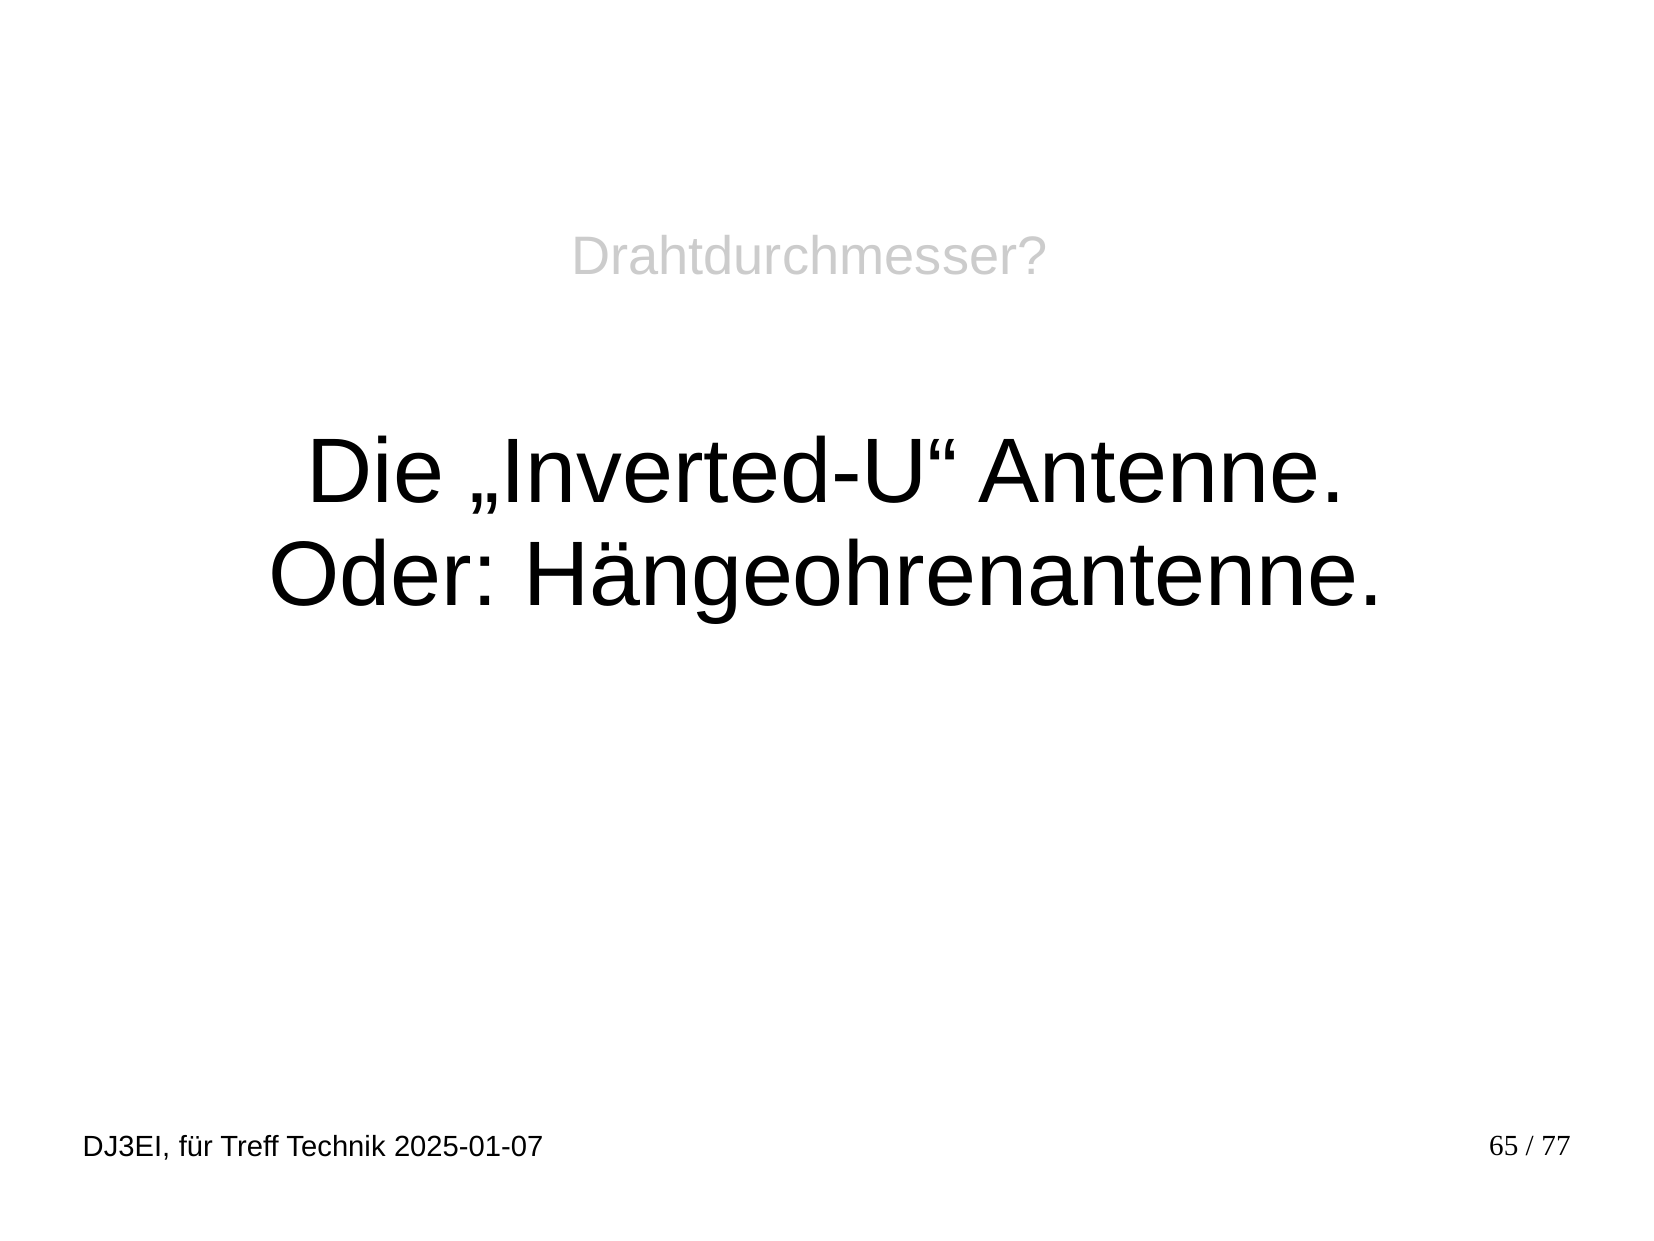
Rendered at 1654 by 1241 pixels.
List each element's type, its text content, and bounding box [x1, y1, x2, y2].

text_box Drahtdurchmesser? [556, 218, 1064, 294]
title Die „Inverted-U“ Antenne. Oder: Hängeohrenantenne. [82, 418, 1571, 626]
